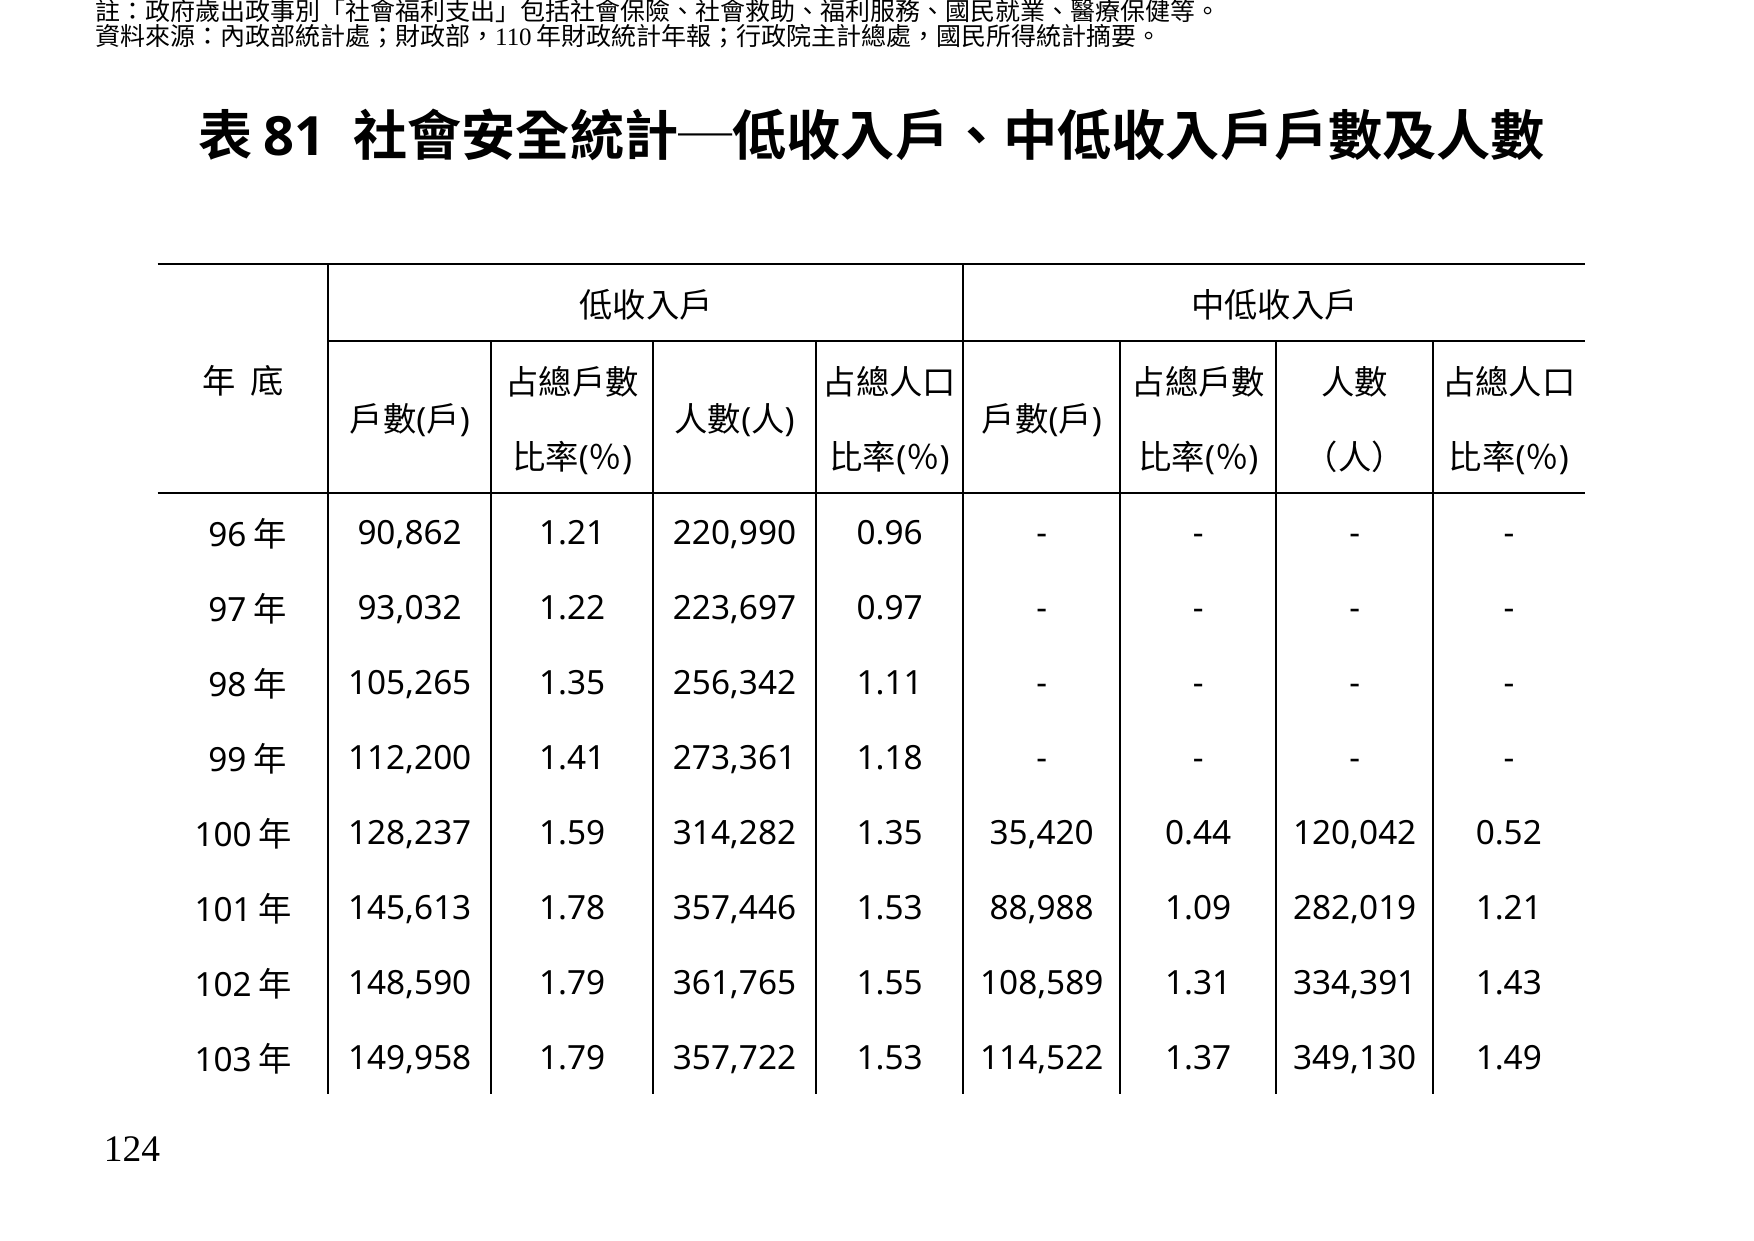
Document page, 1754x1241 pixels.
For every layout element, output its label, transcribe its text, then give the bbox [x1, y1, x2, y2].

table_cell - [1121, 719, 1275, 794]
table_cell 人數（人） [1277, 342, 1432, 492]
table_cell - [1277, 569, 1432, 644]
table_cell 120,042 [1277, 794, 1432, 869]
table_cell 100年 [158, 794, 327, 869]
table_cell 0.44 [1121, 794, 1275, 869]
table_cell 112,200 [329, 719, 490, 794]
table_cell 220,990 [654, 494, 815, 569]
table_cell 1.78 [492, 869, 652, 944]
table_cell 戶數(戶) [329, 342, 490, 492]
table_cell 1.37 [1121, 1019, 1275, 1094]
table_cell 97年 [158, 569, 327, 644]
table_cell 占總人口比率(％) [1434, 342, 1585, 492]
table_cell 1.53 [817, 869, 962, 944]
table_cell 占總人口比率(％) [817, 342, 962, 492]
table_cell 1.09 [1121, 869, 1275, 944]
table_cell 1.18 [817, 719, 962, 794]
table_cell 1.35 [492, 644, 652, 719]
table_cell - [964, 644, 1119, 719]
table_cell - [1434, 719, 1585, 794]
text 註：政府歲出政事別「社會福利支出」包括社會保險、社會救助、福利服務、國民就業、醫療保健等。 [88, 1, 1639, 26]
table_cell - [1121, 494, 1275, 569]
table_cell - [1121, 569, 1275, 644]
table_cell 145,613 [329, 869, 490, 944]
table_cell - [1277, 494, 1432, 569]
table_cell 256,342 [654, 644, 815, 719]
subtitle 表81 社會安全統計─低收入戶、中低收入戶戶數及人數 [103, 76, 1639, 188]
table_cell - [1434, 569, 1585, 644]
table_cell 1.22 [492, 569, 652, 644]
table_cell 人數(人) [654, 342, 815, 492]
table_cell 1.53 [817, 1019, 962, 1094]
table_cell 1.49 [1434, 1019, 1585, 1094]
table_cell 1.35 [817, 794, 962, 869]
table_cell - [1277, 719, 1432, 794]
table_header 中低收入戶 [964, 265, 1585, 340]
table_header 低收入戶 [329, 265, 962, 340]
table_cell - [964, 494, 1119, 569]
table_cell 0.97 [817, 569, 962, 644]
table_cell - [1277, 644, 1432, 719]
table_cell 1.31 [1121, 944, 1275, 1019]
table_cell 334,391 [1277, 944, 1432, 1019]
table_cell 273,361 [654, 719, 815, 794]
table_cell - [964, 569, 1119, 644]
table_cell 占總戶數比率(％) [1121, 342, 1275, 492]
table_cell 98年 [158, 644, 327, 719]
table_cell 1.41 [492, 719, 652, 794]
table_cell 357,446 [654, 869, 815, 944]
table_cell 1.11 [817, 644, 962, 719]
table_cell 361,765 [654, 944, 815, 1019]
table_cell 105,265 [329, 644, 490, 719]
table_cell 93,032 [329, 569, 490, 644]
table_cell 1.21 [1434, 869, 1585, 944]
table_cell - [1434, 494, 1585, 569]
table_cell 戶數(戶) [964, 342, 1119, 492]
table_cell 1.55 [817, 944, 962, 1019]
table_cell 103年 [158, 1019, 327, 1094]
table_cell 282,019 [1277, 869, 1432, 944]
table_cell - [1121, 644, 1275, 719]
table_cell 99年 [158, 719, 327, 794]
table_cell 357,722 [654, 1019, 815, 1094]
table_cell - [1434, 644, 1585, 719]
table_cell 108,589 [964, 944, 1119, 1019]
table_cell 88,988 [964, 869, 1119, 944]
table_cell 占總戶數比率(％) [492, 342, 652, 492]
table_cell 96年 [158, 494, 327, 569]
table_cell 114,522 [964, 1019, 1119, 1094]
table_cell 1.79 [492, 944, 652, 1019]
table_cell 349,130 [1277, 1019, 1432, 1094]
table_cell - [964, 719, 1119, 794]
table_cell 314,282 [654, 794, 815, 869]
text 資料來源：內政部統計處；財政部，110年財政統計年報；行政院主計總處，國民所得統計摘要。 [88, 26, 1639, 51]
table_cell 90,862 [329, 494, 490, 569]
table_cell 1.21 [492, 494, 652, 569]
table_cell 0.96 [817, 494, 962, 569]
table_cell 128,237 [329, 794, 490, 869]
table_cell 0.52 [1434, 794, 1585, 869]
table_cell 1.59 [492, 794, 652, 869]
table_cell 149,958 [329, 1019, 490, 1094]
table_cell 102年 [158, 944, 327, 1019]
table_cell 1.79 [492, 1019, 652, 1094]
table_cell 223,697 [654, 569, 815, 644]
table_cell 1.43 [1434, 944, 1585, 1019]
table_cell 101年 [158, 869, 327, 944]
table_cell 35,420 [964, 794, 1119, 869]
table_cell 148,590 [329, 944, 490, 1019]
table_header 年 底 [158, 265, 327, 492]
